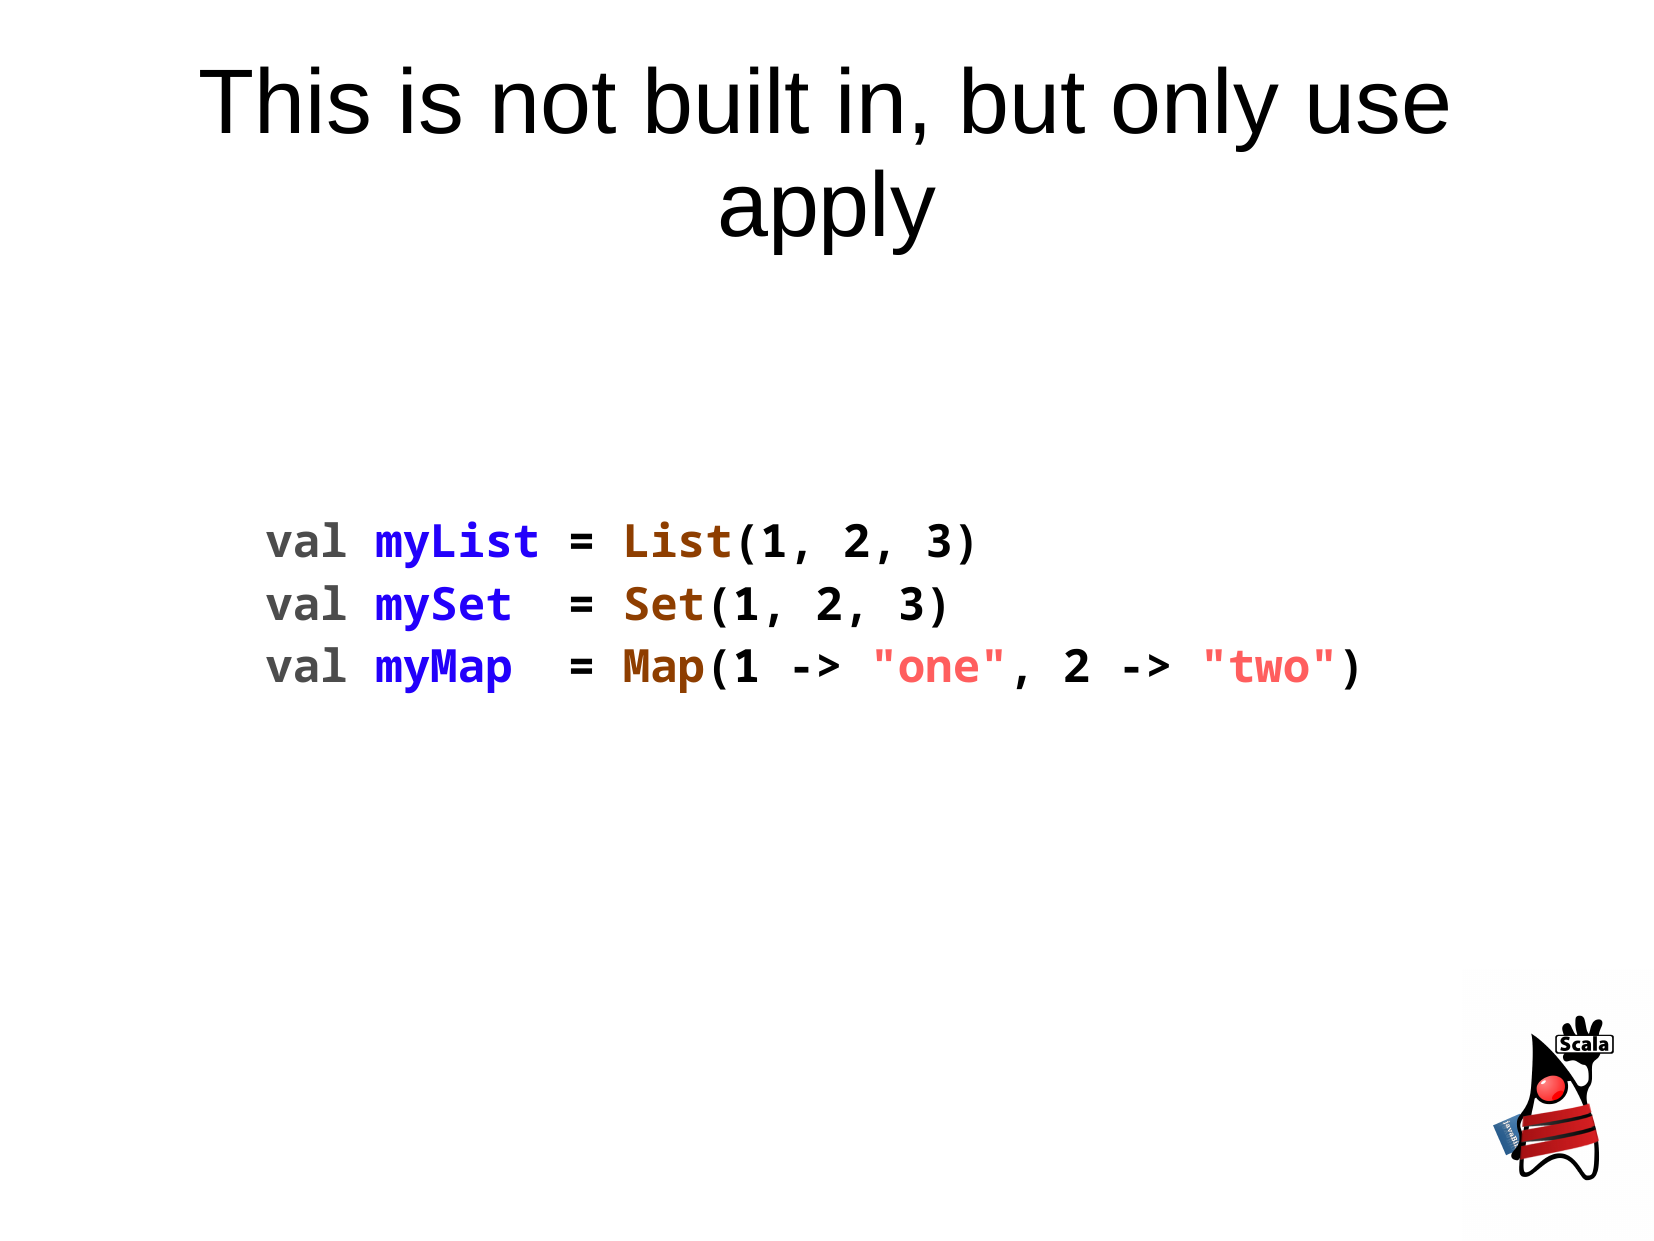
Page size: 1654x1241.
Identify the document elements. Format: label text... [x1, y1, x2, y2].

text_box val myList = List(1, 2, 3) val mySet = Set(1, 2, 3) val myMap = Map(1 -> "one", 2 -> "two") [250, 501, 1388, 689]
picture [1462, 969, 1654, 1241]
title This is not built in, but only use apply [82, 50, 1571, 256]
